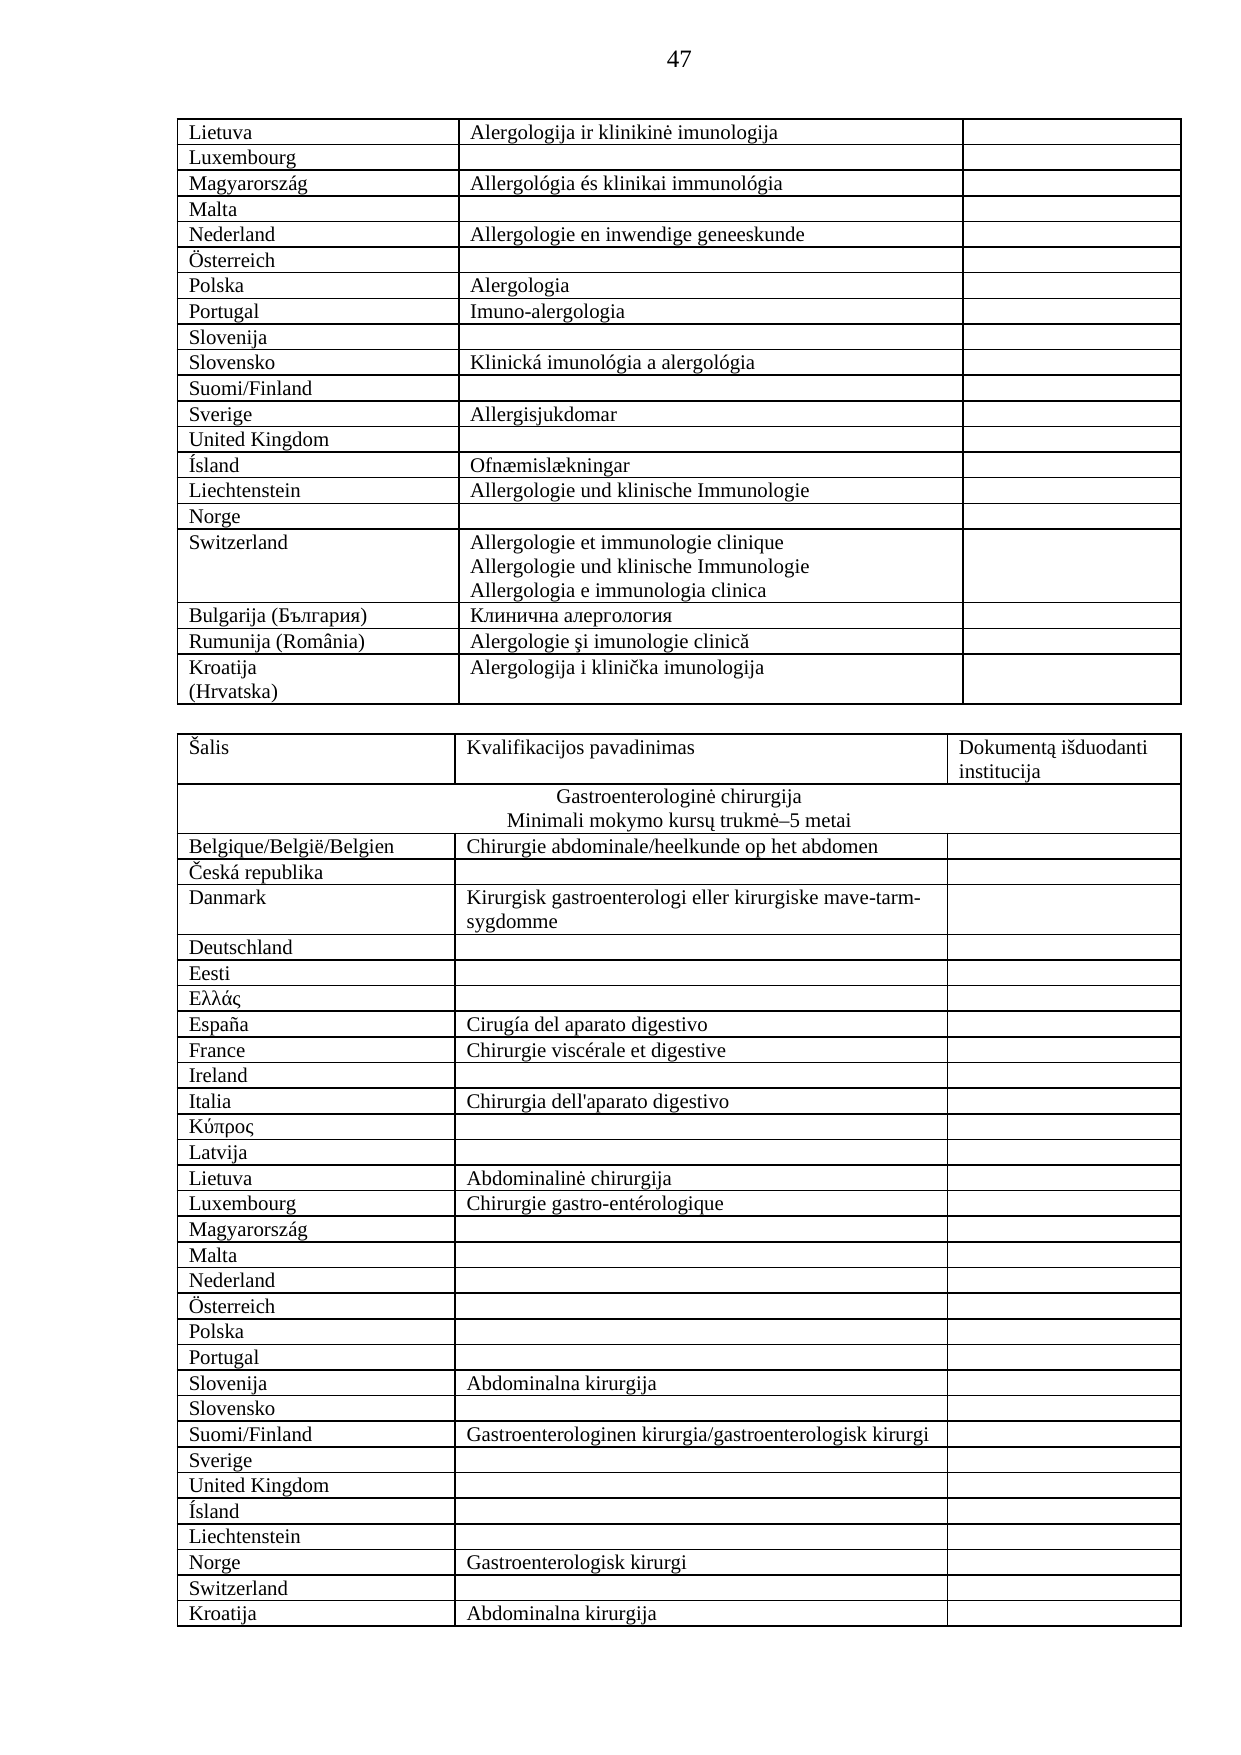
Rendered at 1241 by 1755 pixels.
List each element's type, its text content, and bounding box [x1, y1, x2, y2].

table_cell Gastroenterologinen kirurgia/gastroenterologisk kirurgi [456, 1422, 947, 1446]
table_cell Alergologia [460, 273, 962, 297]
table_cell Gastroenterologisk kirurgi [456, 1550, 947, 1574]
table_header Šalis [178, 735, 454, 783]
table_cell [964, 603, 1180, 627]
table_cell [964, 299, 1180, 323]
table_cell Bulgarija (България) [178, 603, 458, 627]
table_cell [964, 120, 1180, 144]
table_cell [964, 427, 1180, 451]
table_cell Switzerland [178, 530, 458, 602]
table_cell [948, 1448, 1180, 1472]
table_cell Slovensko [178, 350, 458, 374]
table_cell Lietuva [178, 1166, 454, 1190]
table_cell [964, 273, 1180, 297]
table_cell Belgique/België/Belgien [178, 834, 454, 858]
table_cell Abdominalinė chirurgija [456, 1166, 947, 1190]
table_cell Abdominalna kirurgija [456, 1371, 947, 1395]
table_cell [964, 376, 1180, 400]
table_cell [948, 1063, 1180, 1087]
table_cell [948, 860, 1180, 884]
table_cell Polska [178, 1320, 454, 1343]
table_cell [948, 1268, 1180, 1292]
table_cell [460, 197, 962, 221]
table_cell [456, 961, 947, 985]
table_cell [456, 1320, 947, 1343]
table_cell [948, 885, 1180, 933]
table_cell [460, 248, 962, 272]
table_cell Клинична алергология [460, 603, 962, 627]
table_cell [948, 1089, 1180, 1113]
table_cell [948, 1396, 1180, 1420]
table_cell [964, 350, 1180, 374]
table_cell Allergologie en inwendige geneeskunde [460, 222, 962, 246]
table_cell Danmark [178, 885, 454, 933]
table_cell [948, 1345, 1180, 1369]
table_cell [948, 1601, 1180, 1625]
table_cell Luxembourg [178, 145, 458, 169]
table_cell [456, 1576, 947, 1600]
table_cell Sverige [178, 402, 458, 426]
table_cell [948, 1550, 1180, 1574]
table_cell Rumunija (România) [178, 629, 458, 653]
table_cell [460, 145, 962, 169]
table_cell Chirurgie abdominale/heelkunde op het abdomen [456, 834, 947, 858]
table_cell Slovensko [178, 1396, 454, 1420]
table_cell [456, 1268, 947, 1292]
table_cell [948, 935, 1180, 959]
table_cell United Kingdom [178, 427, 458, 451]
table_cell Allergológia és klinikai immunológia [460, 171, 962, 195]
table_cell [964, 478, 1180, 502]
table_cell [948, 1294, 1180, 1318]
table_cell Magyarország [178, 171, 458, 195]
table_cell Kroatija (Hrvatska) [178, 655, 458, 703]
table_cell Suomi/Finland [178, 1422, 454, 1446]
table_cell Sverige [178, 1448, 454, 1472]
table_cell Chirurgie viscérale et digestive [456, 1038, 947, 1062]
table_cell [948, 1191, 1180, 1215]
table_cell [964, 248, 1180, 272]
table_cell Chirurgia dell'aparato digestivo [456, 1089, 947, 1113]
table_cell Alergologija ir klinikinė imunologija [460, 120, 962, 144]
table_cell [456, 1473, 947, 1497]
table_cell Italia [178, 1089, 454, 1113]
table_cell [460, 504, 962, 528]
table_cell Cirugía del aparato digestivo [456, 1012, 947, 1036]
table_cell [964, 655, 1180, 703]
table_cell [456, 1115, 947, 1138]
table_cell España [178, 1012, 454, 1036]
table_cell [948, 1576, 1180, 1600]
table_cell United Kingdom [178, 1473, 454, 1497]
table_cell Chirurgie gastro-entérologique [456, 1191, 947, 1215]
table_cell Allergologie et immunologie clinique Allergologie und klinische Immunologie Allergologia e immunologia clinica [460, 530, 962, 602]
table_cell Kroatija [178, 1601, 454, 1625]
table_cell [964, 530, 1180, 602]
table_cell [964, 402, 1180, 426]
table_cell [948, 961, 1180, 985]
table_cell Portugal [178, 299, 458, 323]
table_cell Deutschland [178, 935, 454, 959]
table_cell Magyarország [178, 1217, 454, 1241]
table_cell [948, 1217, 1180, 1241]
table_cell Alergologie şi imunologie clinică [460, 629, 962, 653]
table_cell Switzerland [178, 1576, 454, 1600]
table_cell [948, 834, 1180, 858]
table_cell [948, 1499, 1180, 1523]
table_cell [456, 1345, 947, 1369]
table_cell [456, 1294, 947, 1318]
table_cell Malta [178, 197, 458, 221]
table_cell [456, 1448, 947, 1472]
table_cell Ireland [178, 1063, 454, 1087]
table_cell [456, 935, 947, 959]
table_cell Klinická imunológia a alergológia [460, 350, 962, 374]
table_cell [948, 1140, 1180, 1164]
table_cell [948, 1320, 1180, 1343]
table_cell [948, 1115, 1180, 1138]
table_cell Ísland [178, 1499, 454, 1523]
table_cell Latvija [178, 1140, 454, 1164]
table_cell [948, 1038, 1180, 1062]
table_cell Luxembourg [178, 1191, 454, 1215]
table_cell [964, 504, 1180, 528]
table_cell Norge [178, 504, 458, 528]
table_cell Allergologie und klinische Immunologie [460, 478, 962, 502]
table_header Dokumentą išduodanti institucija [948, 735, 1180, 783]
table_cell [964, 453, 1180, 477]
table_cell Slovenija [178, 325, 458, 349]
table_cell Ísland [178, 453, 458, 477]
table_cell Česká republika [178, 860, 454, 884]
table_cell Portugal [178, 1345, 454, 1369]
table_cell Kirurgisk gastroenterologi eller kirurgiske mave-tarm-sygdomme [456, 885, 947, 933]
table_cell Imuno-alergologia [460, 299, 962, 323]
table_cell [460, 325, 962, 349]
table_cell [948, 1166, 1180, 1190]
table_cell Österreich [178, 1294, 454, 1318]
table_cell Eesti [178, 961, 454, 985]
table_cell Suomi/Finland [178, 376, 458, 400]
table_cell [456, 860, 947, 884]
table_cell Nederland [178, 1268, 454, 1292]
table_cell [948, 1371, 1180, 1395]
table_cell [948, 1525, 1180, 1548]
table_cell [456, 1063, 947, 1087]
table_cell Österreich [178, 248, 458, 272]
table_cell [964, 629, 1180, 653]
table_cell Slovenija [178, 1371, 454, 1395]
table_cell Ofnæmislækningar [460, 453, 962, 477]
table_cell [964, 145, 1180, 169]
table_cell Nederland [178, 222, 458, 246]
table_cell [964, 325, 1180, 349]
table_cell Abdominalna kirurgija [456, 1601, 947, 1625]
table_cell [456, 1525, 947, 1548]
table_cell [964, 171, 1180, 195]
table_cell [964, 222, 1180, 246]
table_cell [948, 1422, 1180, 1446]
table_cell [964, 197, 1180, 221]
table_cell France [178, 1038, 454, 1062]
table_cell Norge [178, 1550, 454, 1574]
table_cell Liechtenstein [178, 478, 458, 502]
table_cell Gastroenterologinė chirurgija Minimali mokymo kursų trukmė–5 metai [178, 785, 1180, 832]
table_cell Ελλάς [178, 986, 454, 1010]
table_cell Liechtenstein [178, 1525, 454, 1548]
table_cell Allergisjukdomar [460, 402, 962, 426]
table_cell [460, 427, 962, 451]
table_cell [948, 1012, 1180, 1036]
table_cell [948, 1243, 1180, 1267]
table_cell [456, 1499, 947, 1523]
table_cell [456, 1140, 947, 1164]
table_cell [456, 1243, 947, 1267]
table_cell Alergologija i klinička imunologija [460, 655, 962, 703]
table_cell Κύπρος [178, 1115, 454, 1138]
table_cell Polska [178, 273, 458, 297]
table_cell [460, 376, 962, 400]
table_cell [456, 1217, 947, 1241]
table_cell [456, 986, 947, 1010]
table_cell Lietuva [178, 120, 458, 144]
table_cell [456, 1396, 947, 1420]
table_header Kvalifikacijos pavadinimas [456, 735, 947, 783]
table_cell [948, 986, 1180, 1010]
table_cell Malta [178, 1243, 454, 1267]
table_cell [948, 1473, 1180, 1497]
